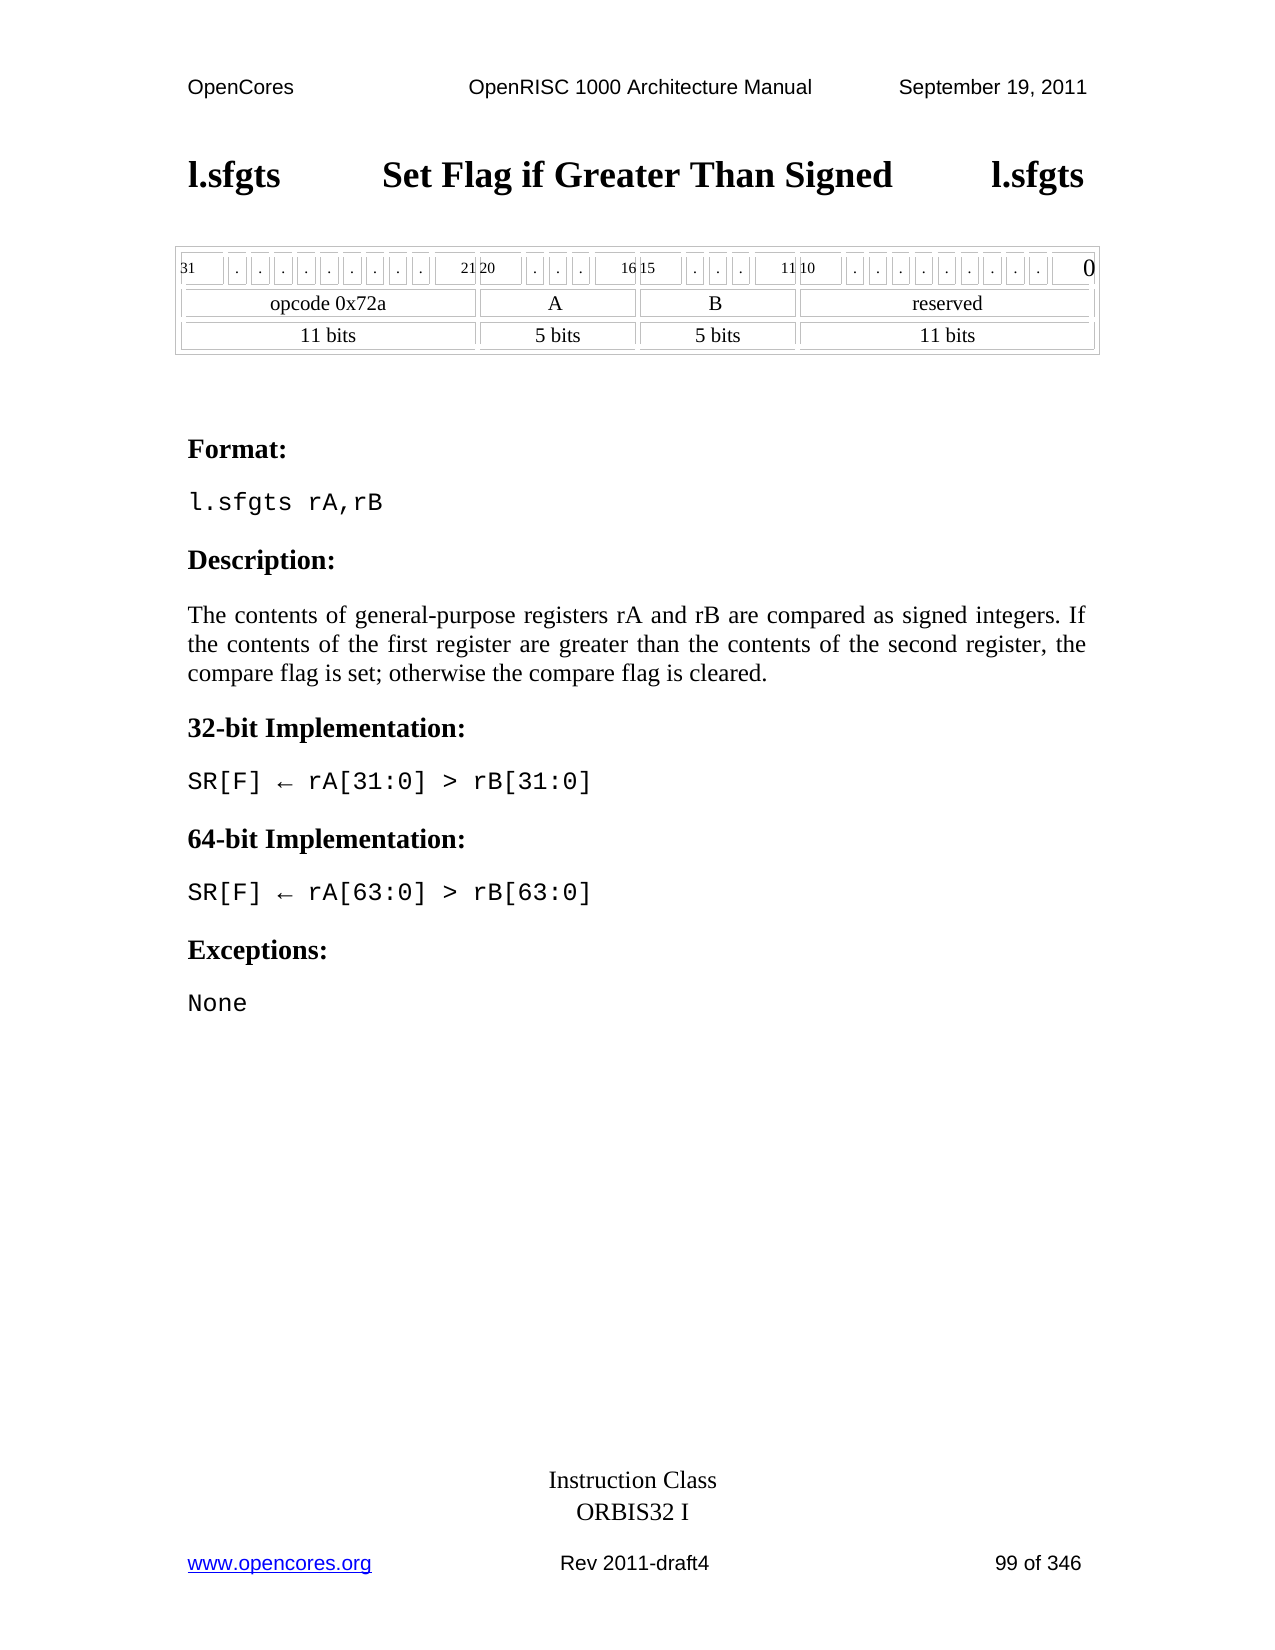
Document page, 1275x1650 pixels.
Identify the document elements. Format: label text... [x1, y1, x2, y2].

text SR[F] ← rA[31:0] > rB[31:0] [187, 769, 1087, 797]
text Description: [187, 543, 1087, 575]
text 64-bit Implementation: [187, 822, 1087, 855]
text SR[F] ← rA[63:0] > rB[63:0] [187, 880, 1087, 908]
text 32-bit Implementation: [187, 712, 1087, 744]
text None [187, 990, 1087, 1019]
text l.sfgts rA,rB [187, 489, 1087, 518]
text Format: [187, 432, 1087, 464]
text Exceptions: [187, 933, 1087, 965]
text The contents of general-purpose registers rA and rB are compared as signed integers. If the contents of the first register are greater than the contents of the second register, the compare flag is set; otherwise the compare flag is cleared. [187, 600, 1087, 687]
